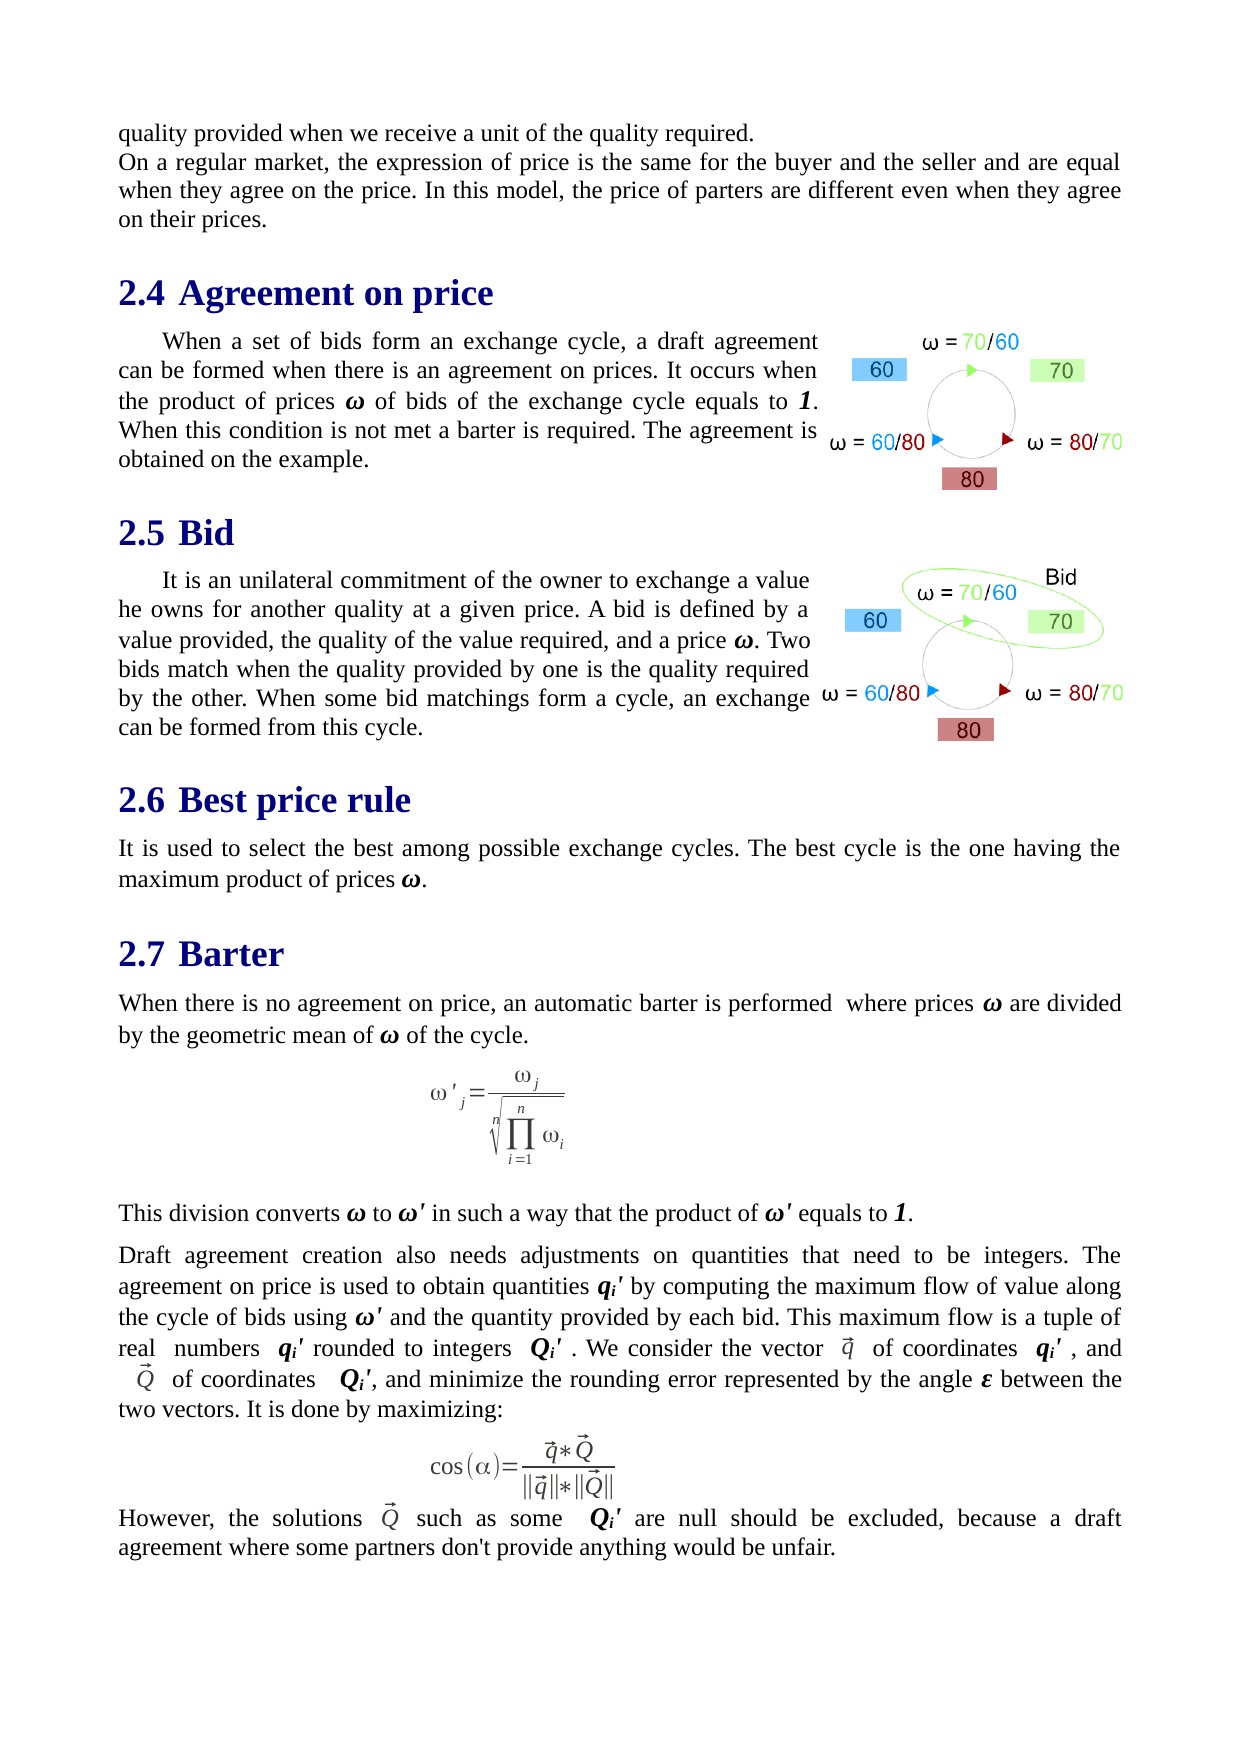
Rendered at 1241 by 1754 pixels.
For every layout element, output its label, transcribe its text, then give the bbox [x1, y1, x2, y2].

picture [822, 568, 1123, 741]
subtitle Bid [118, 510, 1122, 553]
text Draft agreement creation also needs adjustments on quantities that need to be integers. The agreement on price is used to obtain quantities qi' by computing the maximum flow of value along the cycle of bids using ω' and the quantity provided by each bid. This maximum flow is a tuple of real numbers qi' rounded to integers Qi' . We consider the vectorof coordinates qi' , and of coordinates Qi', and minimize the rounding error represented by the angle ε between the two vectors. It is done by maximizing: [118, 1240, 1122, 1422]
text It is used to select the best among possible exchange cycles. The best cycle is the one having the maximum product of prices ω. [118, 833, 1122, 893]
text However, the solutionssuch as some Qi' are null should be excluded, because a draft agreement where some partners don't provide anything would be unfair. [118, 1435, 1122, 1561]
text On a regular market, the expression of price is the same for the buyer and the seller and are equal when they agree on the price. In this model, the price of parters are different even when they agree on their prices. [118, 147, 1122, 233]
text This division converts ω to ω' in such a way that the product of ω' equals to 1. [118, 1061, 1122, 1227]
text When a set of bids form an exchange cycle, a draft agreement can be formed when there is an agreement on prices. It occurs when the product of prices ω of bids of the exchange cycle equals to 1. When this condition is not met a barter is required. The agreement is obtained on the example. [118, 326, 1122, 472]
picture [830, 333, 1122, 490]
subtitle Barter [118, 931, 1122, 974]
text When there is no agreement on price, an automatic barter is performed where prices ω are divided by the geometric mean of ω of the cycle. [118, 987, 1122, 1049]
subtitle Agreement on price [118, 271, 1122, 314]
subtitle Best price rule [118, 778, 1122, 821]
text It is an unilateral commitment of the owner to exchange a value he owns for another quality at a given price. A bid is defined by a value provided, the quality of the value required, and a price ω. Two bids match when the quality provided by one is the quality required by the other. When some bid matchings form a cycle, an exchange can be formed from this cycle. [118, 566, 1122, 740]
text quality provided when we receive a unit of the quality required. [118, 118, 1122, 147]
